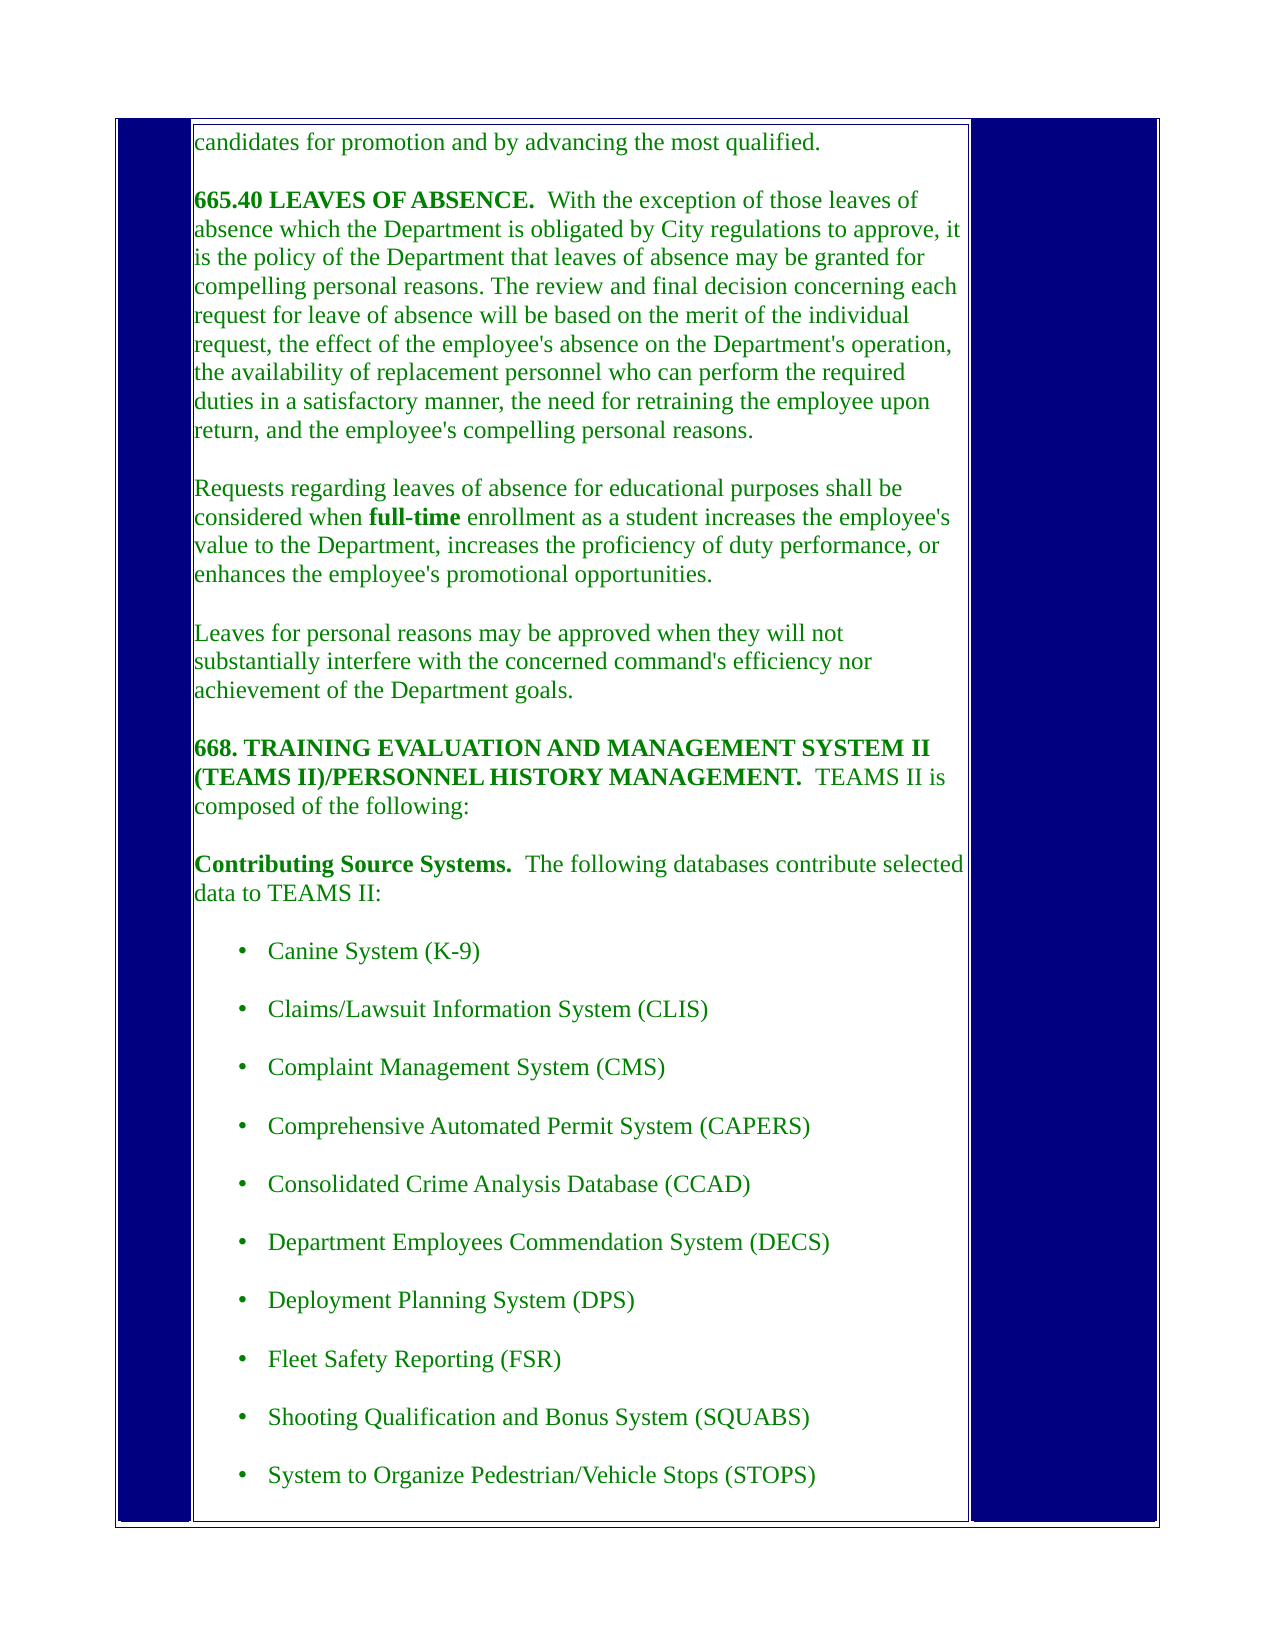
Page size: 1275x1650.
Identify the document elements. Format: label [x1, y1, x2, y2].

table_header [122, 125, 188, 1521]
table_header [118, 119, 191, 1521]
table_header [975, 125, 1154, 1521]
table_header [971, 119, 1157, 1521]
